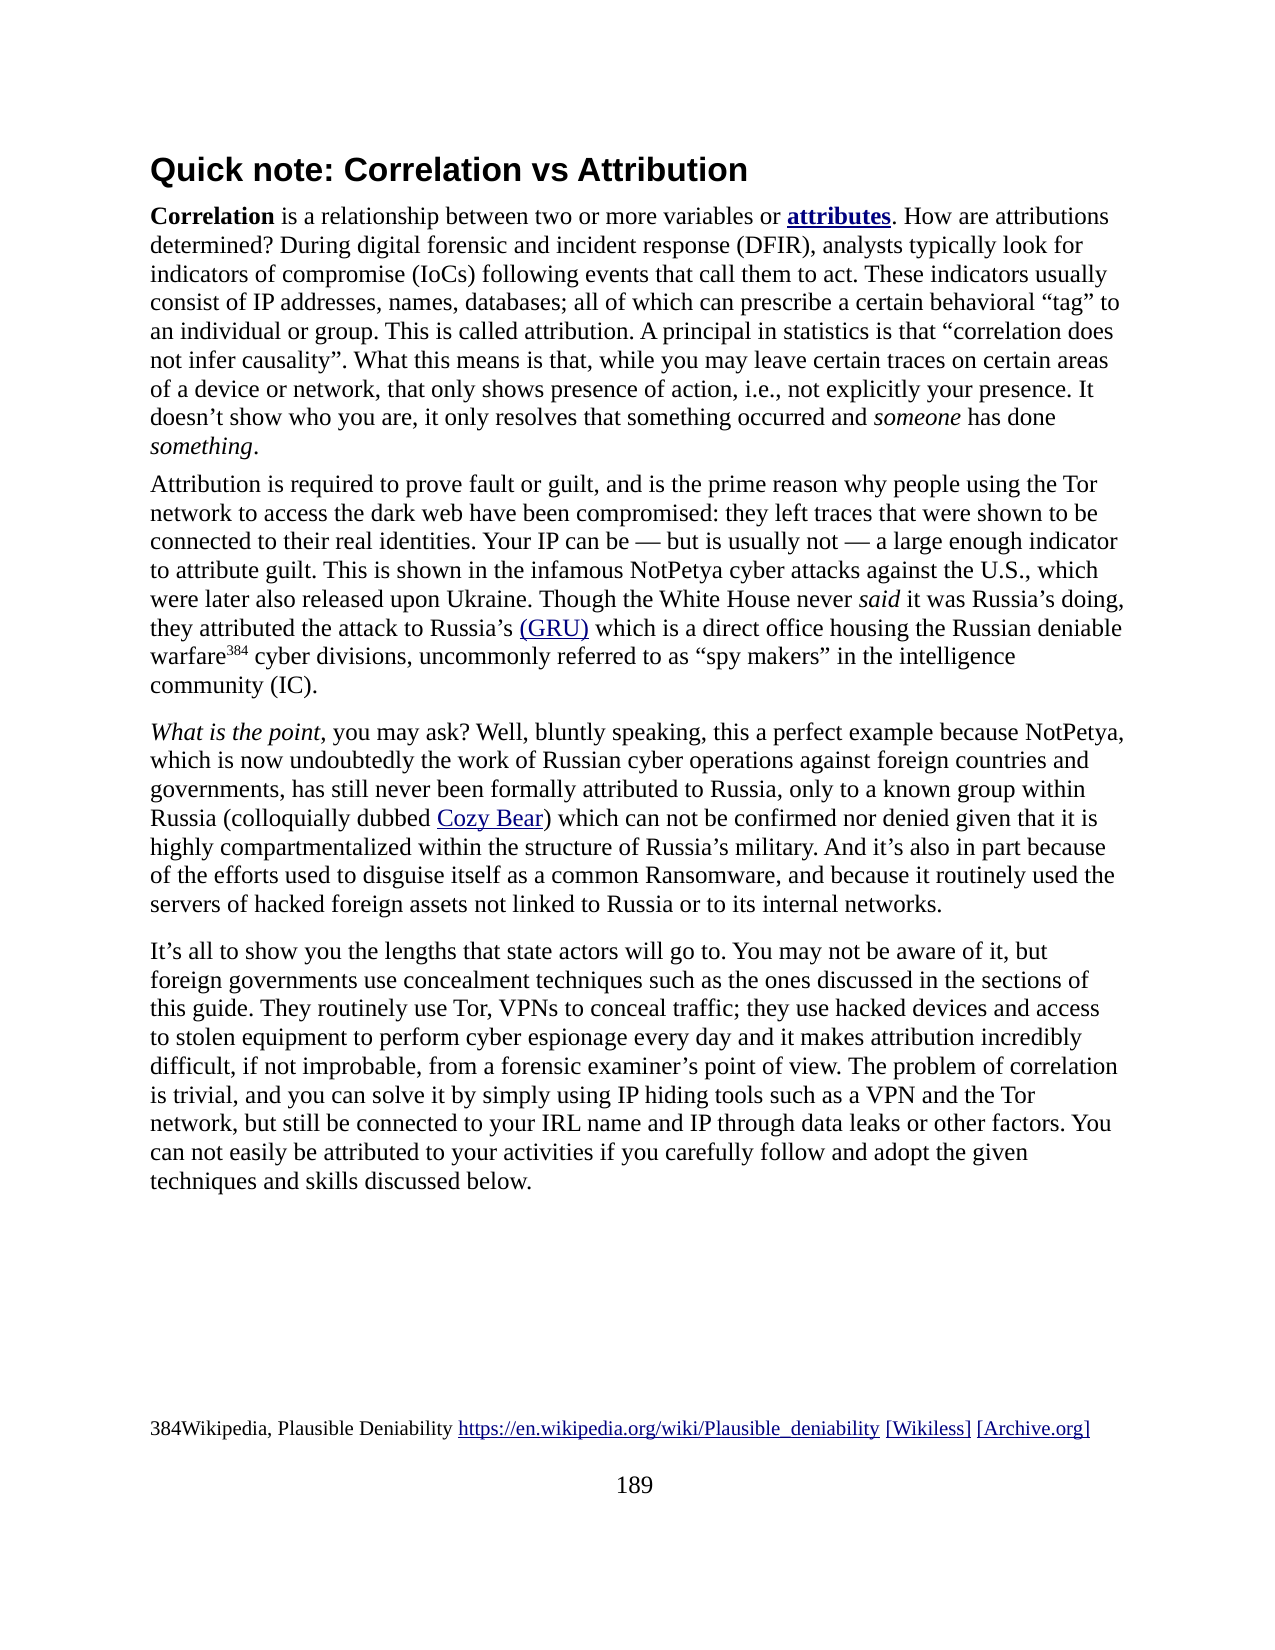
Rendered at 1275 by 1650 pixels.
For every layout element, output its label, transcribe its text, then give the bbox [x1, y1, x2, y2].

subtitle Quick note: Correlation vs Attribution [150, 150, 1125, 189]
text Correlation is a relationship between two or more variables or attributes. How are attributions determined? During digital forensic and incident response (DFIR), analysts typically look for indicators of compromise (IoCs) following events that call them to act. These indicators usually consist of IP addresses, names, databases; all of which can prescribe a certain behavioral “tag” to an individual or group. This is called attribution. A principal in statistics is that “correlation does not infer causality”. What this means is that, while you may leave certain traces on certain areas of a device or network, that only shows presence of action, i.e., not explicitly your presence. It doesn’t show who you are, it only resolves that something occurred and someone has done something. [150, 201, 1125, 460]
text It’s all to show you the lengths that state actors will go to. You may not be aware of it, but foreign governments use concealment techniques such as the ones discussed in the sections of this guide. They routinely use Tor, VPNs to conceal traffic; they use hacked devices and access to stolen equipment to perform cyber espionage every day and it makes attribution incredibly difficult, if not improbable, from a forensic examiner’s point of view. The problem of correlation is trivial, and you can solve it by simply using IP hiding tools such as a VPN and the Tor network, but still be connected to your IRL name and IP through data leaks or other factors. You can not easily be attributed to your activities if you carefully follow and adopt the given techniques and skills discussed below. [150, 936, 1125, 1195]
text Attribution is required to prove fault or guilt, and is the prime reason why people using the Tor network to access the dark web have been compromised: they left traces that were shown to be connected to their real identities. Your IP can be — but is usually not — a large enough indicator to attribute guilt. This is shown in the infamous NotPetya cyber attacks against the U.S., which were later also released upon Ukraine. Though the White House never said it was Russia’s doing, they attributed the attack to Russia’s (GRU) which is a direct office housing the Russian deniable warfare cyber divisions, uncommonly referred to as “spy makers” in the intelligence community (IC). [150, 469, 1125, 699]
text Wikipedia, Plausible Deniability https://en.wikipedia.org/wiki/Plausible_deniability [Wikiless] [Archive.org] [150, 1416, 1125, 1440]
text What is the point, you may ask? Well, bluntly speaking, this a perfect example because NotPetya, which is now undoubtedly the work of Russian cyber operations against foreign countries and governments, has still never been formally attributed to Russia, only to a known group within Russia (colloquially dubbed Cozy Bear) which can not be confirmed nor denied given that it is highly compartmentalized within the structure of Russia’s military. And it’s also in part because of the efforts used to disguise itself as a common Ransomware, and because it routinely used the servers of hacked foreign assets not linked to Russia or to its internal networks. [150, 717, 1125, 918]
